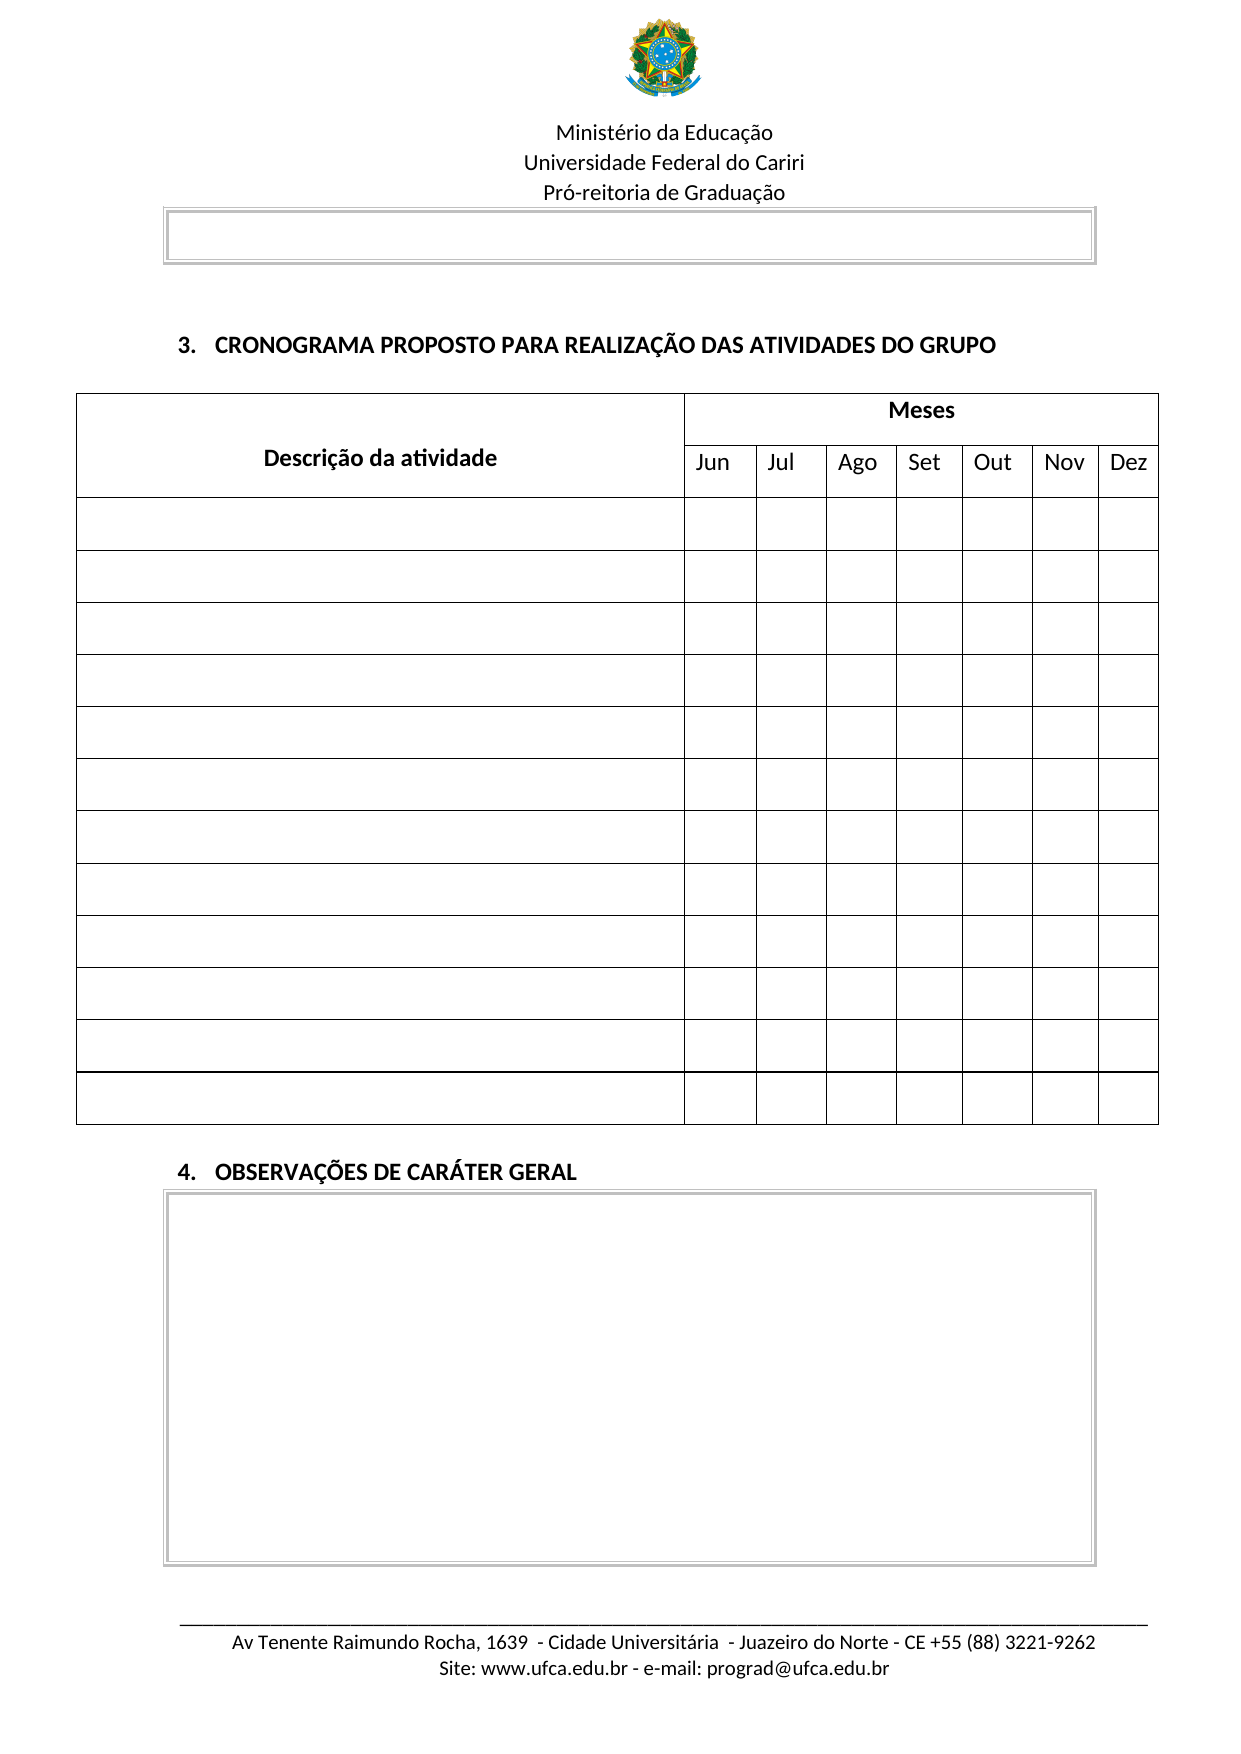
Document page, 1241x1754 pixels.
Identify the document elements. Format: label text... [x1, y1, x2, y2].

table_cell [1099, 759, 1158, 810]
table_cell [757, 1020, 826, 1071]
table_cell [685, 707, 756, 758]
table_cell [685, 498, 756, 549]
table_cell [1099, 498, 1158, 549]
table_cell [897, 551, 962, 602]
table_cell [77, 1020, 684, 1071]
table_cell [1033, 968, 1098, 1019]
table_cell [685, 916, 756, 967]
table_header Meses [685, 394, 1158, 445]
text 4. OBSERVAÇÕES DE CARÁTER GERAL [177, 1157, 1152, 1187]
table_cell [685, 759, 756, 810]
table_cell [827, 968, 896, 1019]
table_cell [757, 811, 826, 863]
table_cell [1033, 498, 1098, 549]
table_cell Nov [1033, 446, 1098, 497]
table_cell [1099, 1020, 1158, 1071]
table_cell [77, 655, 684, 706]
table_cell [963, 916, 1032, 967]
table_cell [897, 1073, 962, 1123]
table_cell [827, 864, 896, 915]
table_cell [897, 655, 962, 706]
table_cell Set [897, 446, 962, 497]
table_cell [685, 551, 756, 602]
list CRONOGRAMA PROPOSTO PARA REALIZAÇÃO DAS ATIVIDADES DO GRUPO [177, 329, 1152, 359]
table_cell [757, 498, 826, 549]
table_cell [1099, 707, 1158, 758]
table_cell [1099, 811, 1158, 863]
table_cell [897, 968, 962, 1019]
table_cell [827, 551, 896, 602]
table_cell [685, 968, 756, 1019]
table_header [169, 213, 1091, 259]
table_cell [757, 655, 826, 706]
table_cell [963, 968, 1032, 1019]
table_cell Ago [827, 446, 896, 497]
table_cell [827, 811, 896, 863]
table_cell [963, 707, 1032, 758]
table_cell [827, 707, 896, 758]
table_cell [1033, 811, 1098, 863]
table_cell [827, 1073, 896, 1123]
table_header Descrição da atividade [77, 394, 684, 497]
table_cell [77, 759, 684, 810]
table_cell [757, 968, 826, 1019]
picture [657, 38, 707, 100]
table_cell [685, 655, 756, 706]
table_cell [827, 759, 896, 810]
table_cell [757, 603, 826, 654]
table_cell [897, 603, 962, 654]
table_cell [963, 1073, 1032, 1123]
table_cell [1033, 551, 1098, 602]
table_cell [685, 603, 756, 654]
table_cell [963, 864, 1032, 915]
table_cell [827, 916, 896, 967]
table_cell [963, 811, 1032, 863]
table_cell Out [963, 446, 1032, 497]
table_cell [963, 498, 1032, 549]
table_header [169, 1195, 1091, 1561]
table_cell [827, 655, 896, 706]
table_cell [897, 864, 962, 915]
table_cell [77, 498, 684, 549]
table_cell [685, 1073, 756, 1123]
table_cell [757, 1073, 826, 1123]
table_cell [1099, 916, 1158, 967]
table_cell [77, 811, 684, 863]
table_cell [1099, 1073, 1158, 1123]
table_cell [77, 603, 684, 654]
table_cell [1033, 759, 1098, 810]
table_cell [897, 498, 962, 549]
table_cell Dez [1099, 446, 1158, 497]
table_cell [963, 1020, 1032, 1071]
table_cell [963, 603, 1032, 654]
table_cell [1033, 1073, 1098, 1123]
table_cell [757, 551, 826, 602]
table_cell [77, 1073, 684, 1123]
table_cell [1033, 655, 1098, 706]
table_cell [897, 1020, 962, 1071]
table_cell Jul [757, 446, 826, 497]
table_cell [1099, 864, 1158, 915]
table_cell [77, 916, 684, 967]
table_cell [685, 864, 756, 915]
table_cell [827, 603, 896, 654]
table_cell [757, 707, 826, 758]
table_cell [757, 759, 826, 810]
table_cell [1099, 603, 1158, 654]
table_cell [77, 864, 684, 915]
table_cell [757, 864, 826, 915]
table_cell [963, 759, 1032, 810]
table_cell [963, 655, 1032, 706]
table_cell [827, 498, 896, 549]
table_cell [685, 811, 756, 863]
table_cell [963, 551, 1032, 602]
table_cell [1033, 707, 1098, 758]
table_cell [1099, 655, 1158, 706]
table_cell [897, 707, 962, 758]
table_cell [827, 1020, 896, 1071]
table_cell [1033, 1020, 1098, 1071]
table_cell [77, 968, 684, 1019]
table_cell [77, 551, 684, 602]
table_cell Jun [685, 446, 756, 497]
table_cell [897, 811, 962, 863]
table_cell [77, 707, 684, 758]
table_cell [897, 759, 962, 810]
table_cell [1033, 864, 1098, 915]
table_cell [897, 916, 962, 967]
table_cell [1099, 968, 1158, 1019]
table_cell [1033, 916, 1098, 967]
table_cell [685, 1020, 756, 1071]
table_cell [1099, 551, 1158, 602]
table_cell [757, 916, 826, 967]
table_cell [1033, 603, 1098, 654]
